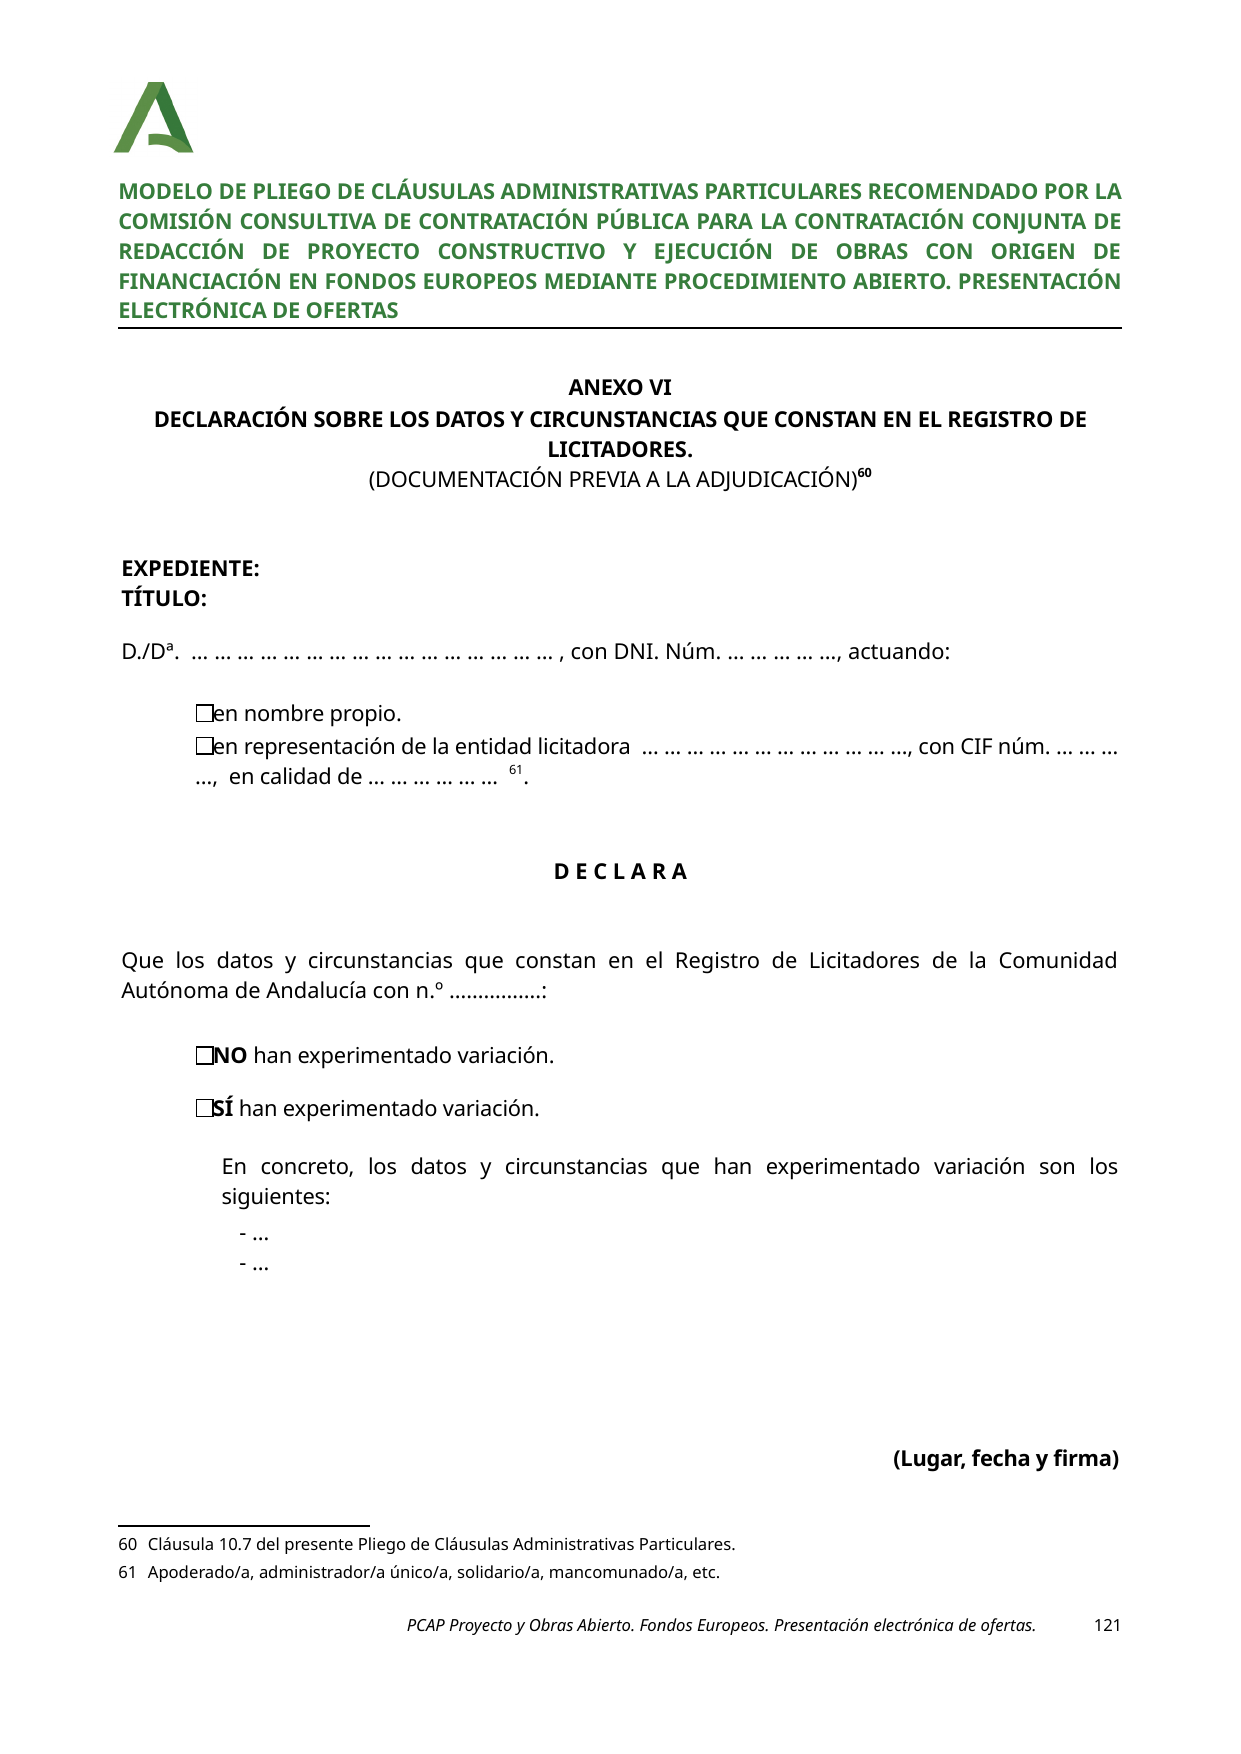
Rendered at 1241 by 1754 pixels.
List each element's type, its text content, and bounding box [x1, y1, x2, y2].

text Apoderado/a, administrador/a único/a, solidario/a, mancomunado/a, etc. [118, 1561, 1122, 1584]
text TÍTULO: [118, 583, 1122, 613]
text Cláusula 10.7 del presente Pliego de Cláusulas Administrativas Particulares. [118, 1532, 1122, 1555]
text En concreto, los datos y circunstancias que han experimentado variación son los siguientes: [218, 1148, 1122, 1214]
text - … [236, 1214, 1122, 1247]
text D./Dª. … … … … … … … … … … … … … … … … , con DNI. Núm. … … … … …, actuando: [118, 636, 1122, 666]
text - … [236, 1247, 1122, 1279]
text D E C L A R A [118, 856, 1122, 886]
text en nombre propio. [189, 698, 1122, 728]
picture [109, 77, 198, 157]
text (DOCUMENTACIÓN PREVIA A LA ADJUDICACIÓN) [118, 464, 1122, 494]
text EXPEDIENTE: [118, 553, 1122, 583]
text MODELO DE PLIEGO DE CLÁUSULAS ADMINISTRATIVAS PARTICULARES RECOMENDADO POR LA COMISIÓN CONSULTIVA DE CONTRATACIÓN PÚBLICA PARA LA CONTRATACIÓN CONJUNTA DE REDACCIÓN DE PROYECTO CONSTRUCTIVO Y EJECUCIÓN DE OBRAS CON ORIGEN DE FINANCIACIÓN EN FONDOS EUROPEOS MEDIANTE PROCEDIMIENTO ABIERTO. PRESENTACIÓN ELECTRÓNICA DE OFERTAS [118, 176, 1122, 327]
text SÍ han experimentado variación. [192, 1093, 1122, 1123]
text ANEXO VI [118, 372, 1122, 402]
text DECLARACIÓN SOBRE LOS DATOS Y CIRCUNSTANCIAS QUE CONSTAN EN EL REGISTRO DE LICITADORES. [118, 402, 1122, 464]
text (Lugar, fecha y firma) [118, 1443, 1122, 1476]
text NO han experimentado variación. [192, 1038, 1122, 1070]
text en representación de la entidad licitadora … … … … … … … … … … … …, con CIF núm. … … … …, en calidad de … … … … … … . [192, 728, 1122, 793]
text Que los datos y circunstancias que constan en el Registro de Licitadores de la Comunidad Autónoma de Andalucía con n.º …………….: [118, 945, 1122, 1005]
